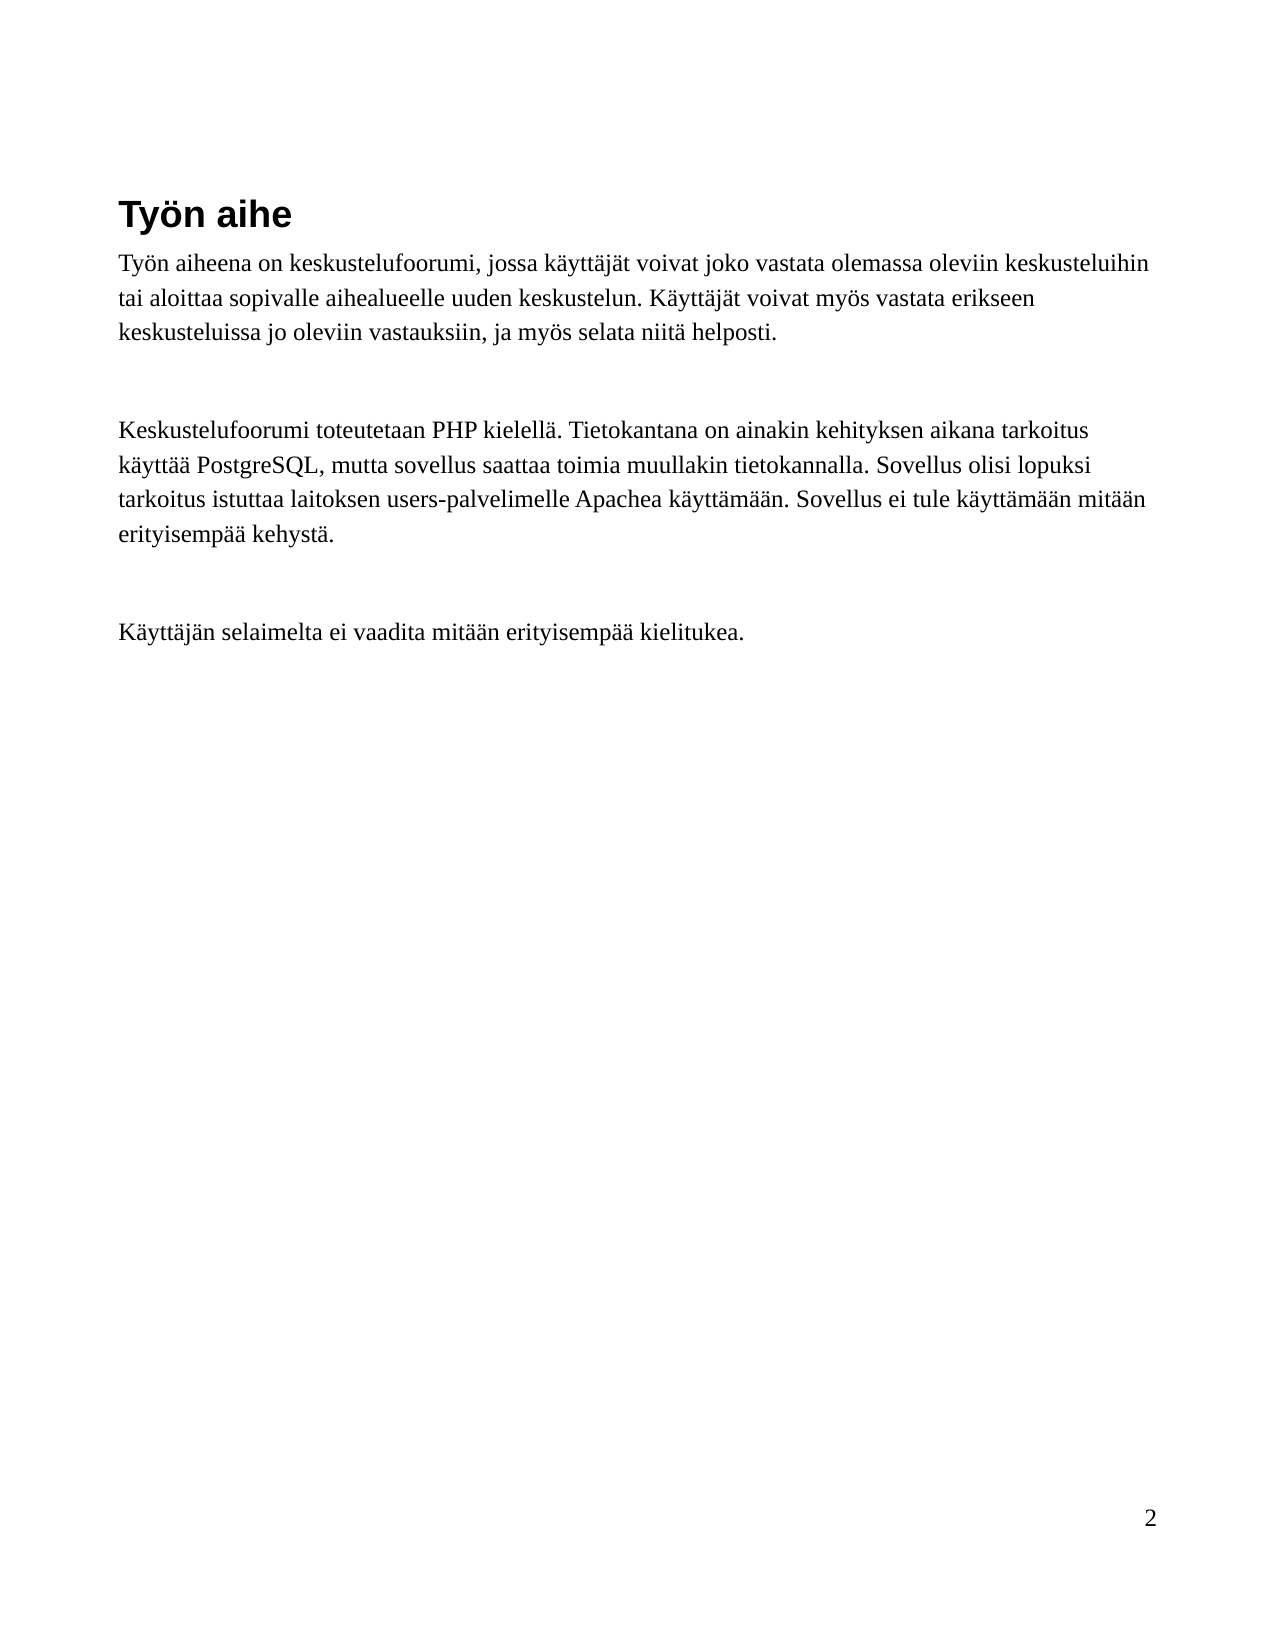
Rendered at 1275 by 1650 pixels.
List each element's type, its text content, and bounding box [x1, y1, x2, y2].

subtitle Työn aihe [118, 192, 1157, 236]
text Keskustelufoorumi toteutetaan PHP kielellä. Tietokantana on ainakin kehityksen aikana tarkoitus käyttää PostgreSQL, mutta sovellus saattaa toimia muullakin tietokannalla. Sovellus olisi lopuksi tarkoitus istuttaa laitoksen users-palvelimelle Apachea käyttämään. Sovellus ei tule käyttämään mitään erityisempää kehystä. [118, 415, 1157, 548]
text Käyttäjän selaimelta ei vaadita mitään erityisempää kielitukea. [118, 617, 1157, 646]
text Työn aiheena on keskustelufoorumi, jossa käyttäjät voivat joko vastata olemassa oleviin keskusteluihin tai aloittaa sopivalle aihealueelle uuden keskustelun. Käyttäjät voivat myös vastata erikseen keskusteluissa jo oleviin vastauksiin, ja myös selata niitä helposti. [118, 248, 1157, 346]
